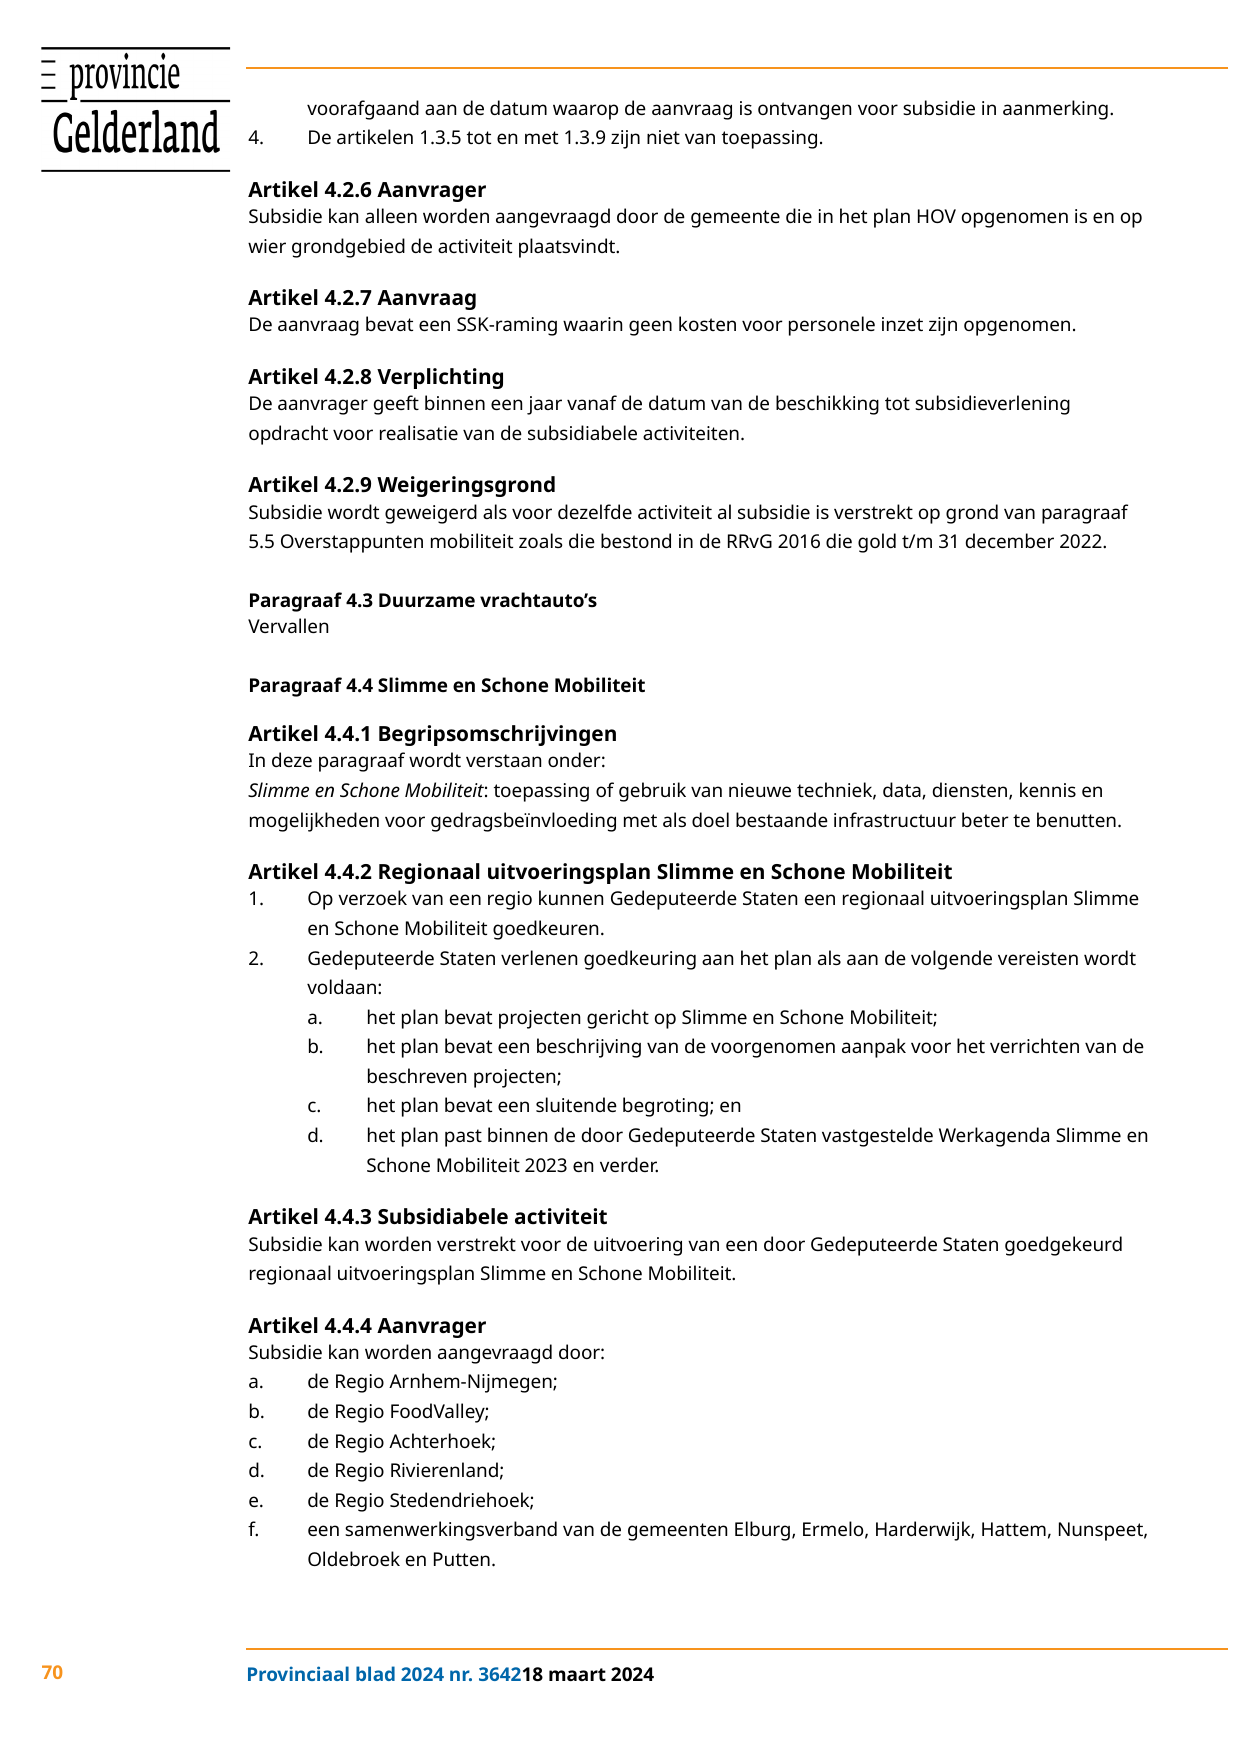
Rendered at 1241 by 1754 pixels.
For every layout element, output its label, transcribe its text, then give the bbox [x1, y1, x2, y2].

list voorafgaand aan de datum waarop de aanvraag is ontvangen voor subsidie in aanmerking. [248, 95, 1152, 121]
list de Regio Stedendriehoek; [248, 1487, 1152, 1513]
list de Regio Arnhem-Nijmegen; [248, 1369, 1152, 1394]
list het plan bevat een beschrijving van de voorgenomen aanpak voor het verrichten van de beschreven projecten; [307, 1033, 1152, 1089]
text Subsidie kan worden verstrekt voor de uitvoering van een door Gedeputeerde Staten goedgekeurd regionaal uitvoeringsplan Slimme en Schone Mobiliteit. [248, 1231, 1152, 1286]
text Subsidie kan worden aangevraagd door: [248, 1339, 1152, 1365]
list Gedeputeerde Staten verlenen goedkeuring aan het plan als aan de volgende vereisten wordt voldaan: [248, 945, 1152, 1000]
list het plan bevat projecten gericht op Slimme en Schone Mobiliteit; [307, 1004, 1152, 1030]
text Paragraaf 4.4 Slimme en Schone Mobiliteit [248, 673, 1152, 698]
picture [41, 47, 231, 172]
text De aanvraag bevat een SSK-raming waarin geen kosten voor personele inzet zijn opgenomen. [248, 312, 1152, 337]
text Slimme en Schone Mobiliteit: toepassing of gebruik van nieuwe techniek, data, diensten, kennis en mogelijkheden voor gedragsbeïnvloeding met als doel bestaande infrastructuur beter te benutten. [248, 777, 1152, 832]
list de Regio FoodValley; [248, 1398, 1152, 1424]
text Artikel 4.4.2 Regionaal uitvoeringsplan Slimme en Schone Mobiliteit [248, 857, 1152, 886]
list een samenwerkingsverband van de gemeenten Elburg, Ermelo, Harderwijk, Hattem, Nunspeet, Oldebroek en Putten. [248, 1517, 1152, 1572]
text In deze paragraaf wordt verstaan onder: [248, 748, 1152, 773]
text Artikel 4.2.6 Aanvrager [248, 175, 1152, 203]
list het plan past binnen de door Gedeputeerde Staten vastgestelde Werkagenda Slimme en Schone Mobiliteit 2023 en verder. [307, 1122, 1152, 1178]
text Artikel 4.2.8 Verplichting [248, 362, 1152, 391]
list de Regio Achterhoek; [248, 1428, 1152, 1454]
text Paragraaf 4.3 Duurzame vrachtauto’s [248, 588, 1152, 613]
text Subsidie kan alleen worden aangevraagd door de gemeente die in het plan HOV opgenomen is en op wier grondgebied de activiteit plaatsvindt. [248, 203, 1152, 258]
text Vervallen [248, 613, 1152, 639]
text Artikel 4.4.3 Subsidiabele activiteit [248, 1202, 1152, 1231]
text Artikel 4.2.7 Aanvraag [248, 283, 1152, 312]
text Subsidie wordt geweigerd als voor dezelfde activiteit al subsidie is verstrekt op grond van paragraaf 5.5 Overstappunten mobiliteit zoals die bestond in de RRvG 2016 die gold t/m 31 december 2022. [248, 499, 1152, 554]
list de Regio Rivierenland; [248, 1457, 1152, 1483]
text Artikel 4.4.1 Begripsomschrijvingen [248, 719, 1152, 748]
list De artikelen 1.3.5 tot en met 1.3.9 zijn niet van toepassing. [248, 124, 1152, 150]
text Artikel 4.4.4 Aanvrager [248, 1311, 1152, 1339]
text De aanvrager geeft binnen een jaar vanaf de datum van de beschikking tot subsidieverlening opdracht voor realisatie van de subsidiabele activiteiten. [248, 391, 1152, 446]
list Op verzoek van een regio kunnen Gedeputeerde Staten een regionaal uitvoeringsplan Slimme en Schone Mobiliteit goedkeuren. [248, 886, 1152, 941]
list het plan bevat een sluitende begroting; en [307, 1093, 1152, 1118]
text Artikel 4.2.9 Weigeringsgrond [248, 471, 1152, 499]
